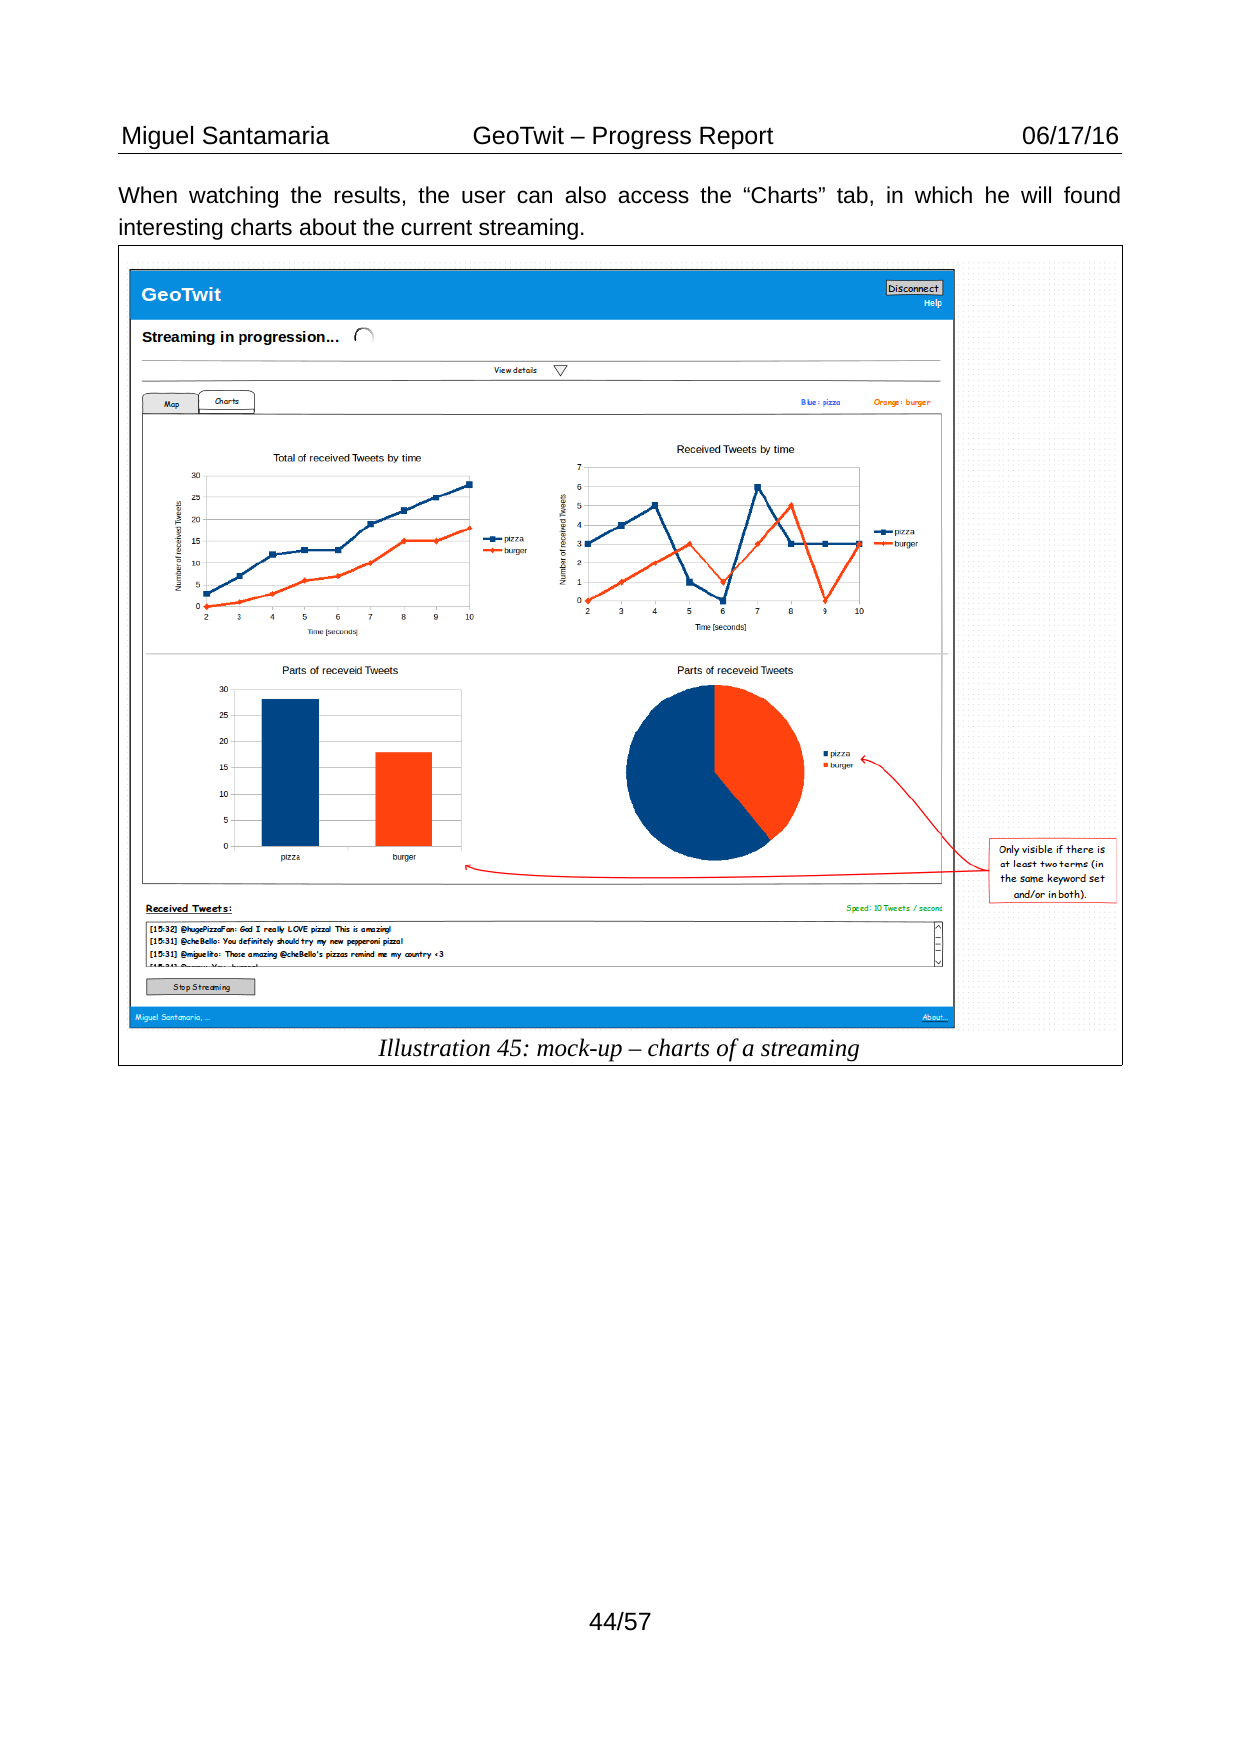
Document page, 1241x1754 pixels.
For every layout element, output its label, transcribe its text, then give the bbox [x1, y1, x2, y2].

text Illustration 45: mock-up – charts of a streaming [121, 1031, 1119, 1062]
text When watching the results, the user can also access the “Charts” tab, in which he will found interesting charts about the current streaming. [118, 182, 1122, 240]
picture [123, 261, 1117, 1034]
